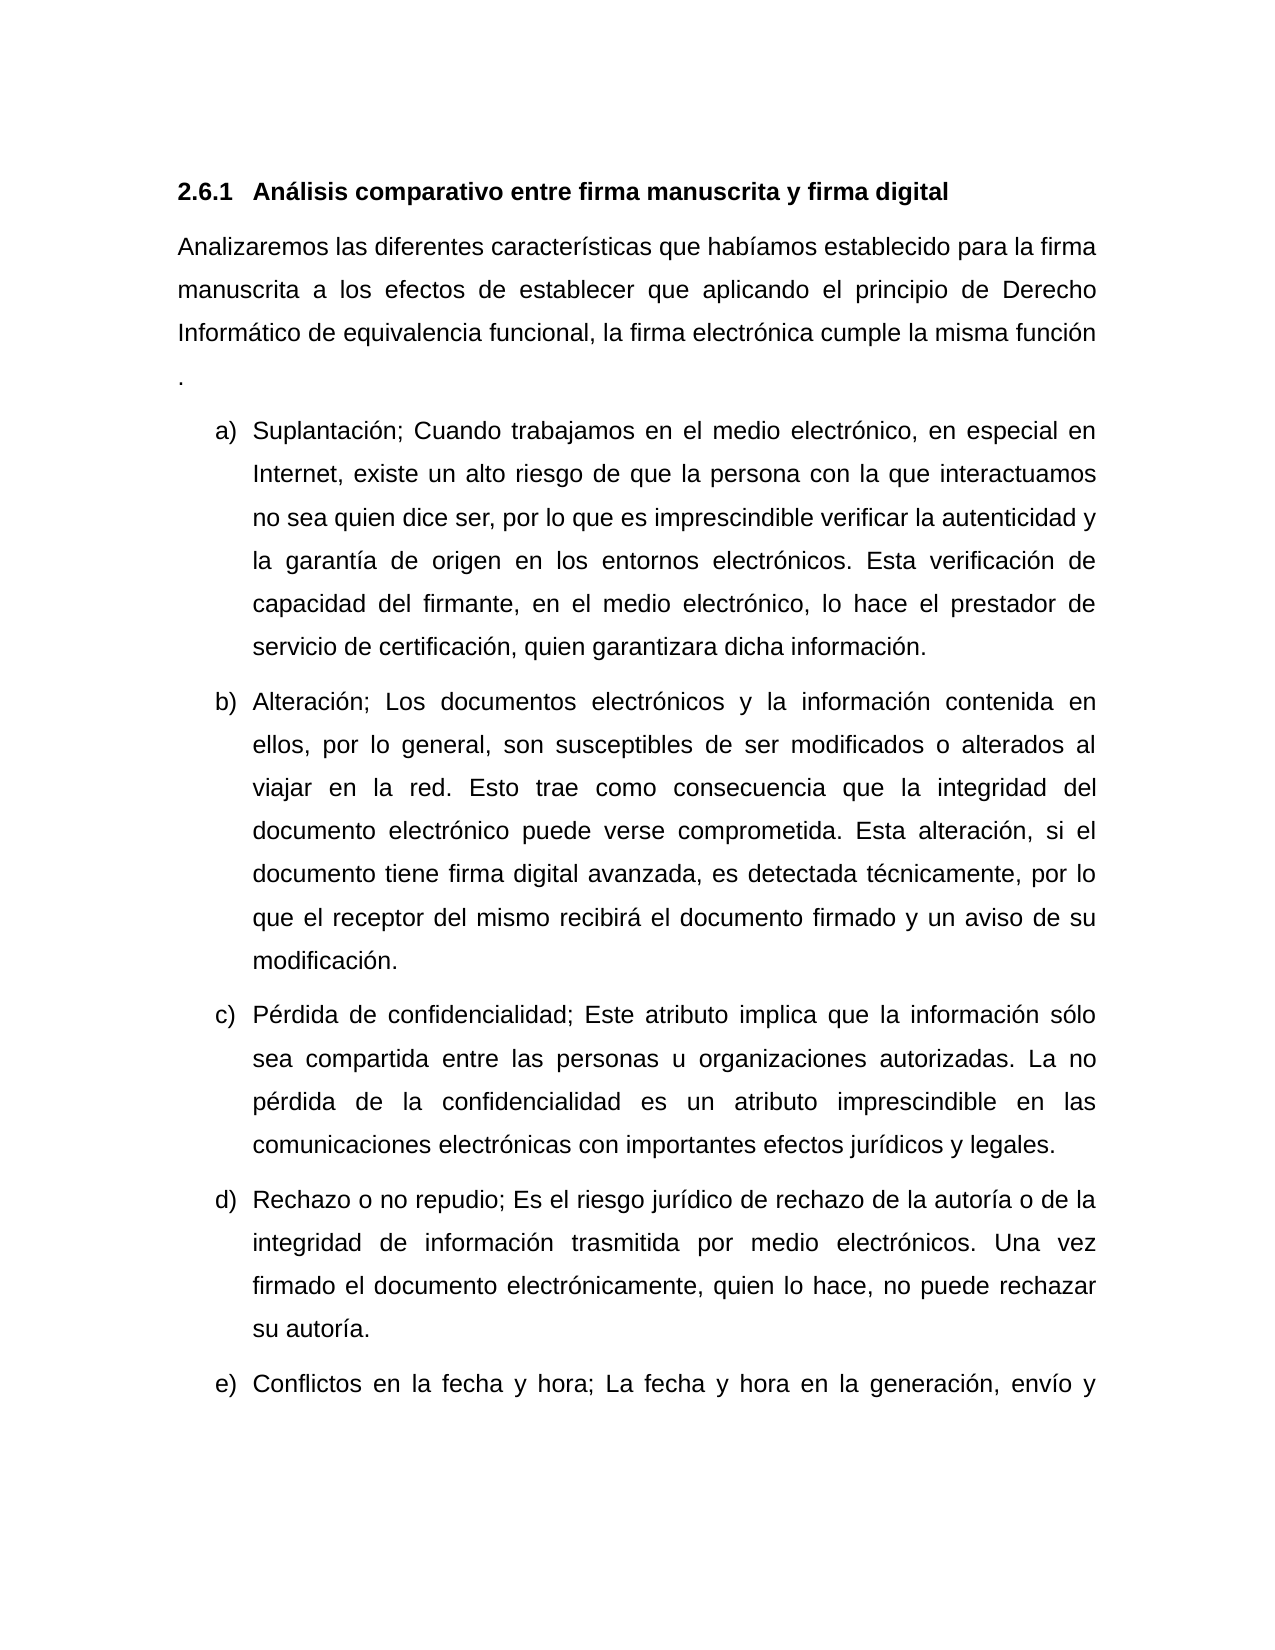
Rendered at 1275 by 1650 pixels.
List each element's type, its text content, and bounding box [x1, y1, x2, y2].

text Analizaremos las diferentes características que habíamos establecido para la firma manuscrita a los efectos de establecer que aplicando el principio de Derecho Informático de equivalencia funcional, la firma electrónica cumple la misma función . [177, 232, 1098, 390]
list Alteración; Los documentos electrónicos y la información contenida en ellos, por lo general, son susceptibles de ser modificados o alterados al viajar en la red. Esto trae como consecuencia que la integridad del documento electrónico puede verse comprometida. Esta alteración, si el documento tiene firma digital avanzada, es detectada técnicamente, por lo que el receptor del mismo recibirá el documento firmado y un aviso de su modificación. [215, 687, 1098, 974]
list Conflictos en la fecha y hora; La fecha y hora en la generación, envío y [215, 1369, 1098, 1398]
list Rechazo o no repudio; Es el riesgo jurídico de rechazo de la autoría o de la integridad de información trasmitida por medio electrónicos. Una vez firmado el documento electrónicamente, quien lo hace, no puede rechazar su autoría. [215, 1185, 1098, 1343]
list Pérdida de confidencialidad; Este atributo implica que la información sólo sea compartida entre las personas u organizaciones autorizadas. La no pérdida de la confidencialidad es un atributo imprescindible en las comunicaciones electrónicas con importantes efectos jurídicos y legales. [215, 1001, 1098, 1159]
subtitle Análisis comparativo entre firma manuscrita y firma digital [177, 177, 1098, 206]
list Suplantación; Cuando trabajamos en el medio electrónico, en especial en Internet, existe un alto riesgo de que la persona con la que interactuamos no sea quien dice ser, por lo que es imprescindible verificar la autenticidad y la garantía de origen en los entornos electrónicos. Esta verificación de capacidad del firmante, en el medio electrónico, lo hace el prestador de servicio de certificación, quien garantizara dicha información. [215, 416, 1098, 661]
